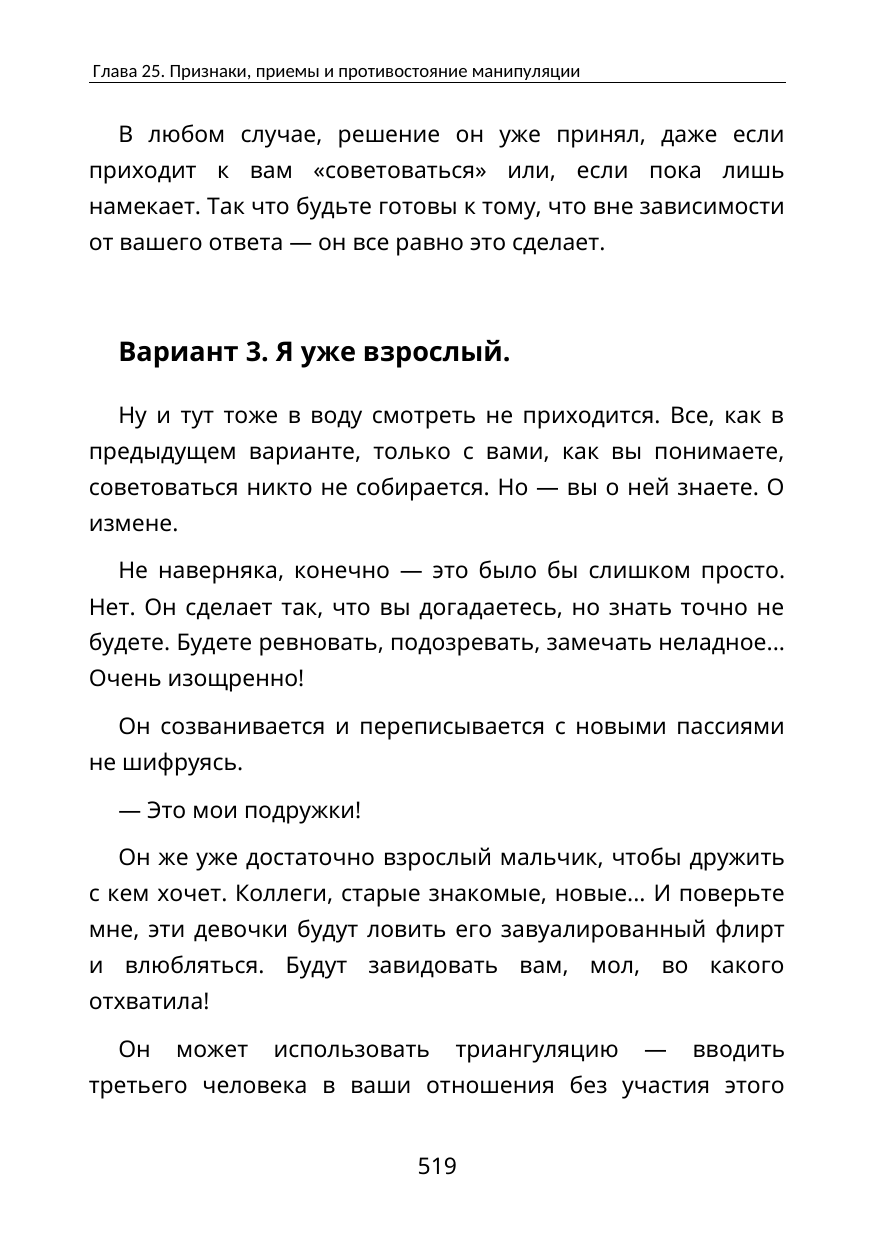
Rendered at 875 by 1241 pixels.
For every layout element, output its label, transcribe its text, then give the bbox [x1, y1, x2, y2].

subtitle Вариант 3. Я уже взрослый. [88, 333, 786, 369]
text Он же уже достаточно взрослый мальчик, чтобы дружить с кем хочет. Коллеги, старые знакомые, новые... И поверьте мне, эти девочки будут ловить его завуалированный флирт и влюбляться. Будут завидовать вам, мол, во какого отхватила! [88, 841, 786, 1016]
text — Это мои подружки! [88, 794, 786, 825]
text В любом случае, решение он уже принял, даже если приходит к вам «советоваться» или, если пока лишь намекает. Так что будьте готовы к тому, что вне зависимости от вашего ответа — он все равно это сделает. [88, 118, 786, 257]
text Ну и тут тоже в воду смотреть не приходится. Все, как в предыдущем варианте, только с вами, как вы понимаете, советоваться никто не собирается. Но — вы о ней знаете. О измене. [88, 399, 786, 538]
text Он созванивается и переписывается с новыми пассиями не шифруясь. [88, 710, 786, 777]
text Он может использовать триангуляцию — вводить третьего человека в ваши отношения без участия этого [88, 1033, 786, 1100]
text Не наверняка, конечно — это было бы слишком просто. Нет. Он сделает так, что вы догадаетесь, но знать точно не будете. Будете ревновать, подозревать, замечать неладное... Очень изощренно! [88, 554, 786, 693]
